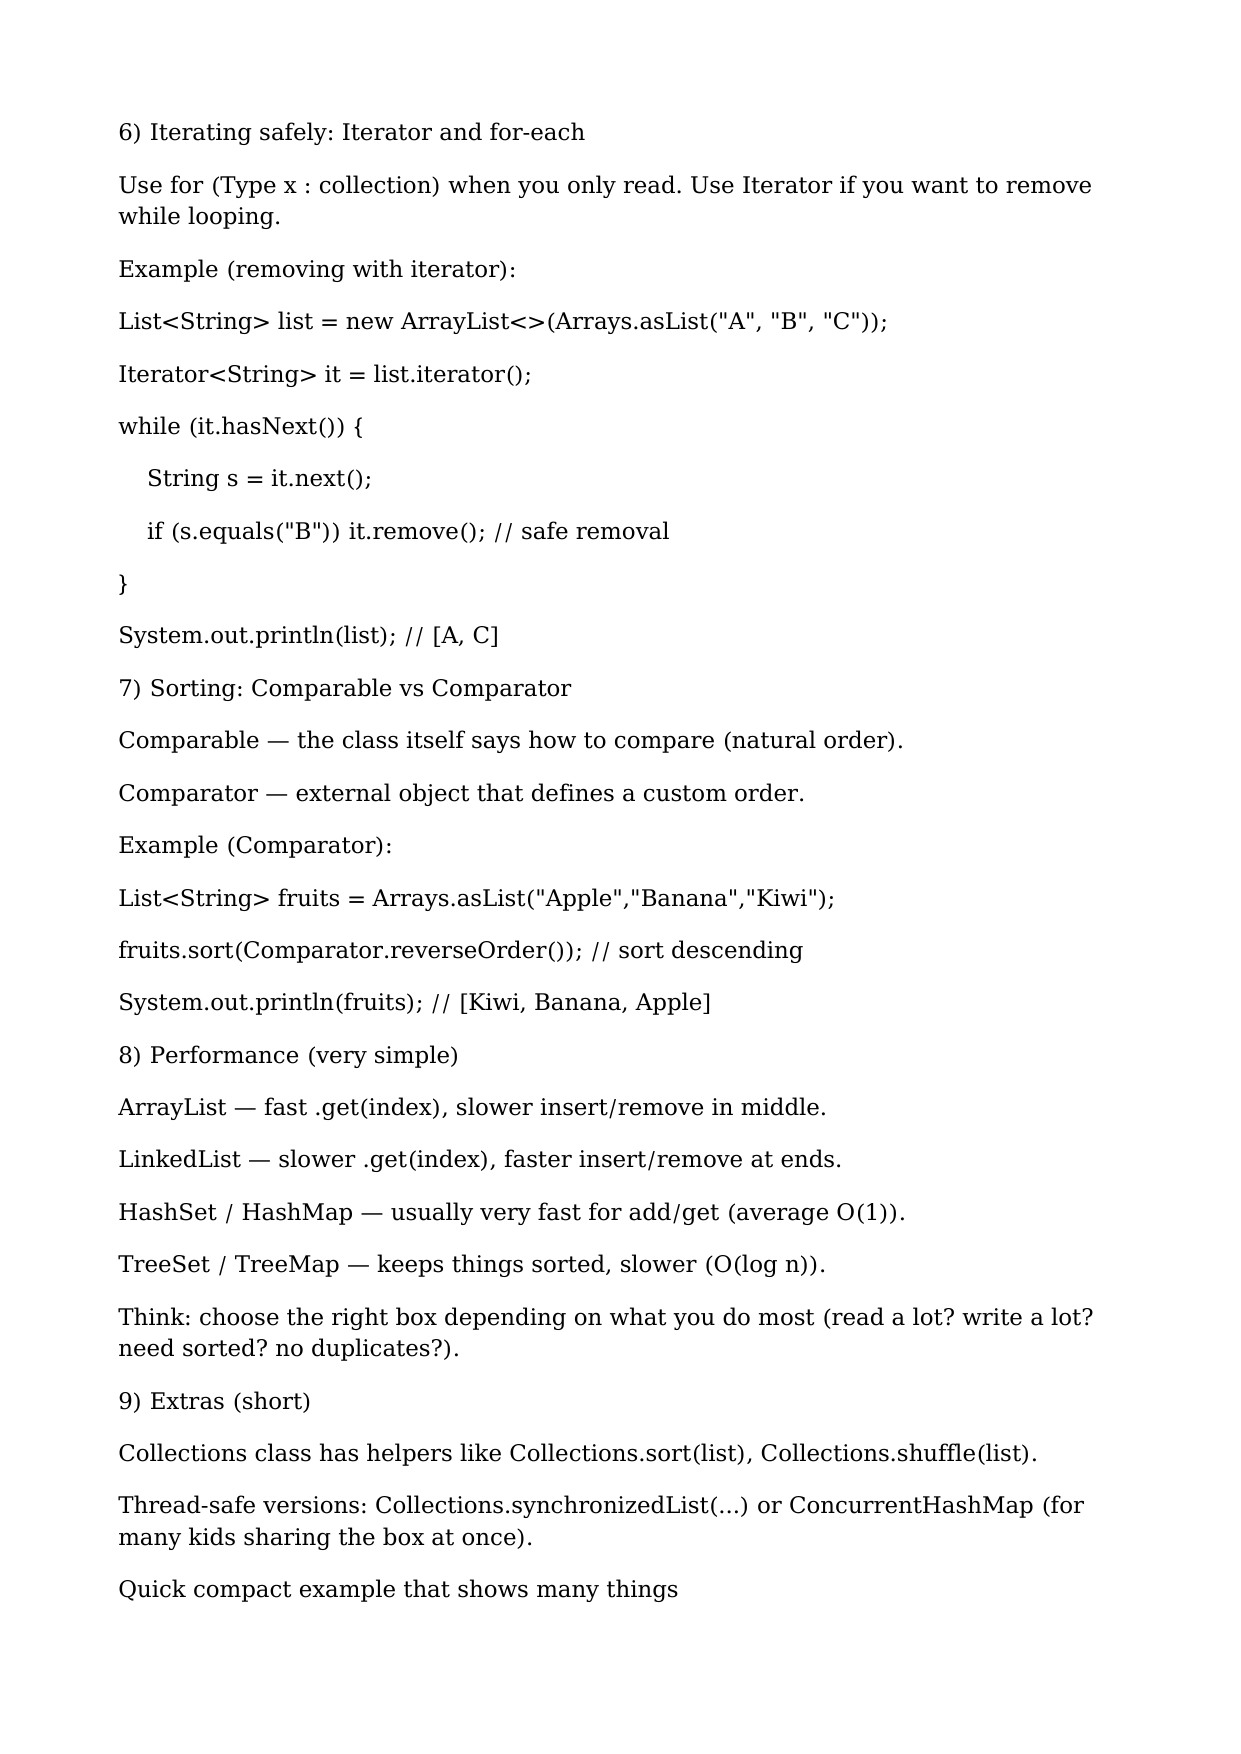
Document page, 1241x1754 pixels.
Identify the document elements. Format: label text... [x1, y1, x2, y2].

text 9) Extras (short) [118, 1386, 1122, 1414]
text Thread-safe versions: Collections.synchronizedList(...) or ConcurrentHashMap (for many kids sharing the box at once). [118, 1491, 1122, 1550]
text Comparable — the class itself says how to compare (natural order). [118, 726, 1122, 753]
text 8) Performance (very simple) [118, 1040, 1122, 1068]
text } [118, 569, 1122, 596]
text ArrayList — fast .get(index), slower insert/remove in middle. [118, 1093, 1122, 1120]
text List<String> list = new ArrayList<>(Arrays.asList("A", "B", "C")); [118, 307, 1122, 334]
text if (s.equals("B")) it.remove(); // safe removal [118, 516, 1122, 544]
text HashSet / HashMap — usually very fast for add/get (average O(1)). [118, 1198, 1122, 1225]
text 6) Iterating safely: Iterator and for-each [118, 118, 1122, 146]
text Example (removing with iterator): [118, 254, 1122, 282]
text Collections class has helpers like Collections.sort(list), Collections.shuffle(list). [118, 1439, 1122, 1466]
text Think: choose the right box depending on what you do most (read a lot? write a lot? need sorted? no duplicates?). [118, 1302, 1122, 1361]
text System.out.println(list); // [A, C] [118, 621, 1122, 649]
text Example (Comparator): [118, 831, 1122, 858]
text while (it.hasNext()) { [118, 412, 1122, 439]
text String s = it.next(); [118, 464, 1122, 492]
text List<String> fruits = Arrays.asList("Apple","Banana","Kiwi"); [118, 883, 1122, 911]
text LinkedList — slower .get(index), faster insert/remove at ends. [118, 1145, 1122, 1173]
text TreeSet / TreeMap — keeps things sorted, slower (O(log n)). [118, 1250, 1122, 1277]
text System.out.println(fruits); // [Kiwi, Banana, Apple] [118, 988, 1122, 1016]
text fruits.sort(Comparator.reverseOrder()); // sort descending [118, 936, 1122, 963]
text Comparator — external object that defines a custom order. [118, 778, 1122, 806]
text Use for (Type x : collection) when you only read. Use Iterator if you want to remove while looping. [118, 171, 1122, 229]
text 7) Sorting: Comparable vs Comparator [118, 674, 1122, 701]
text Quick compact example that shows many things [118, 1575, 1122, 1603]
text Iterator<String> it = list.iterator(); [118, 359, 1122, 387]
